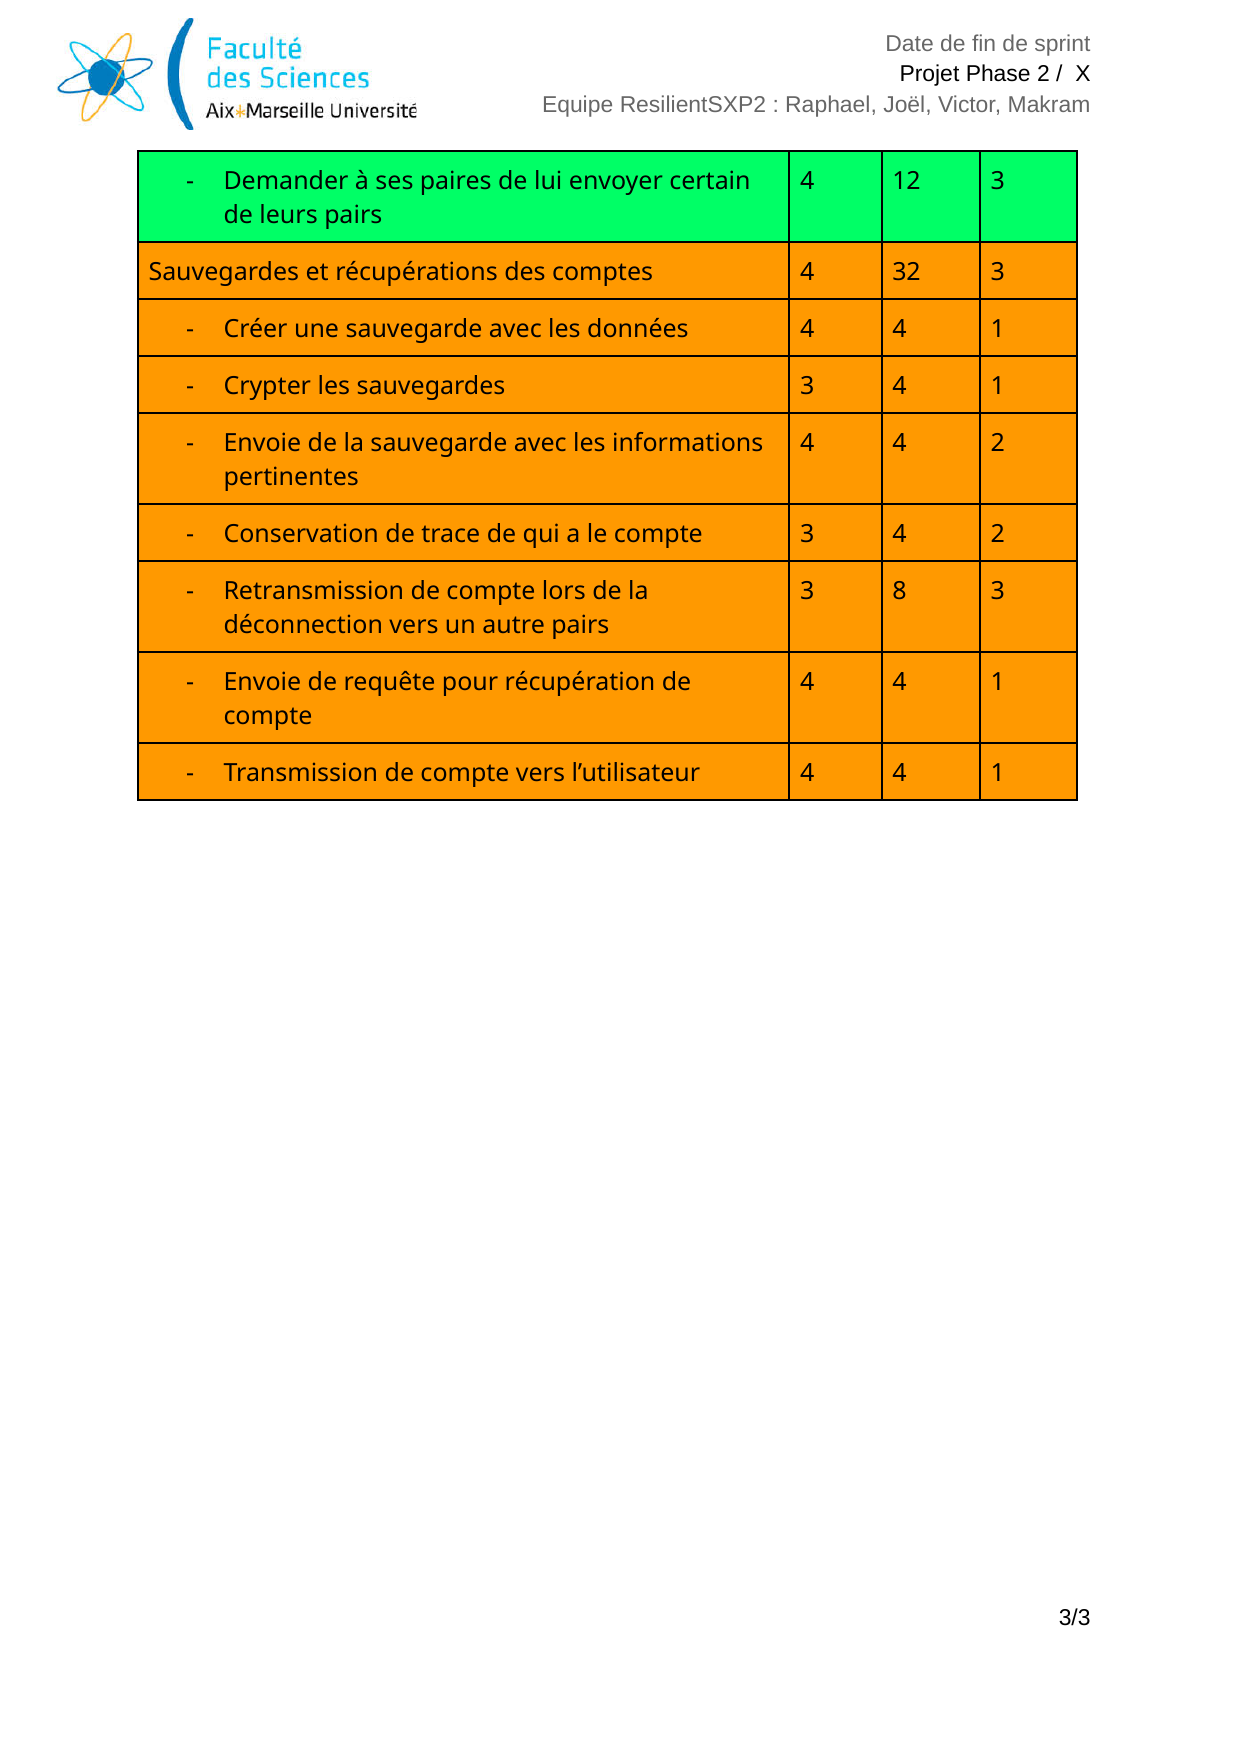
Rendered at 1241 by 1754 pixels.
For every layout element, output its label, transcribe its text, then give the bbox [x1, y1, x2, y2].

table_cell 4 [790, 653, 881, 742]
table_cell 4 [883, 505, 979, 560]
table_cell Crypter les sauvegardes [139, 357, 788, 412]
table_cell 1 [981, 653, 1076, 742]
table_cell 3 [981, 152, 1076, 241]
table_cell 1 [981, 744, 1076, 799]
table_cell 4 [790, 414, 881, 503]
table_cell 3 [790, 357, 881, 412]
table_cell 3 [790, 505, 881, 560]
table_cell 4 [883, 300, 979, 355]
table_cell 4 [790, 152, 881, 241]
picture [56, 18, 417, 130]
table_cell 4 [790, 243, 881, 298]
table_cell Demander à ses paires de lui envoyer certain de leurs pairs [139, 152, 788, 241]
table_cell Sauvegardes et récupérations des comptes [139, 243, 788, 298]
table_cell 1 [981, 300, 1076, 355]
table_cell Envoie de la sauvegarde avec les informations pertinentes [139, 414, 788, 503]
table_cell 3 [981, 243, 1076, 298]
table_cell 4 [790, 300, 881, 355]
table_cell 1 [981, 357, 1076, 412]
table_cell 4 [790, 744, 881, 799]
table_cell 8 [883, 562, 979, 651]
table_cell 2 [981, 505, 1076, 560]
table_cell Retransmission de compte lors de la déconnection vers un autre pairs [139, 562, 788, 651]
table_cell Envoie de requête pour récupération de compte [139, 653, 788, 742]
table_cell 32 [883, 243, 979, 298]
table_cell Transmission de compte vers l’utilisateur [139, 744, 788, 799]
table_cell 4 [883, 653, 979, 742]
table_cell 12 [883, 152, 979, 241]
table_cell 4 [883, 357, 979, 412]
table_cell 3 [790, 562, 881, 651]
table_cell 3 [981, 562, 1076, 651]
table_cell 2 [981, 414, 1076, 503]
table_cell 4 [883, 414, 979, 503]
table_cell 4 [883, 744, 979, 799]
table_cell Créer une sauvegarde avec les données [139, 300, 788, 355]
table_cell Conservation de trace de qui a le compte [139, 505, 788, 560]
